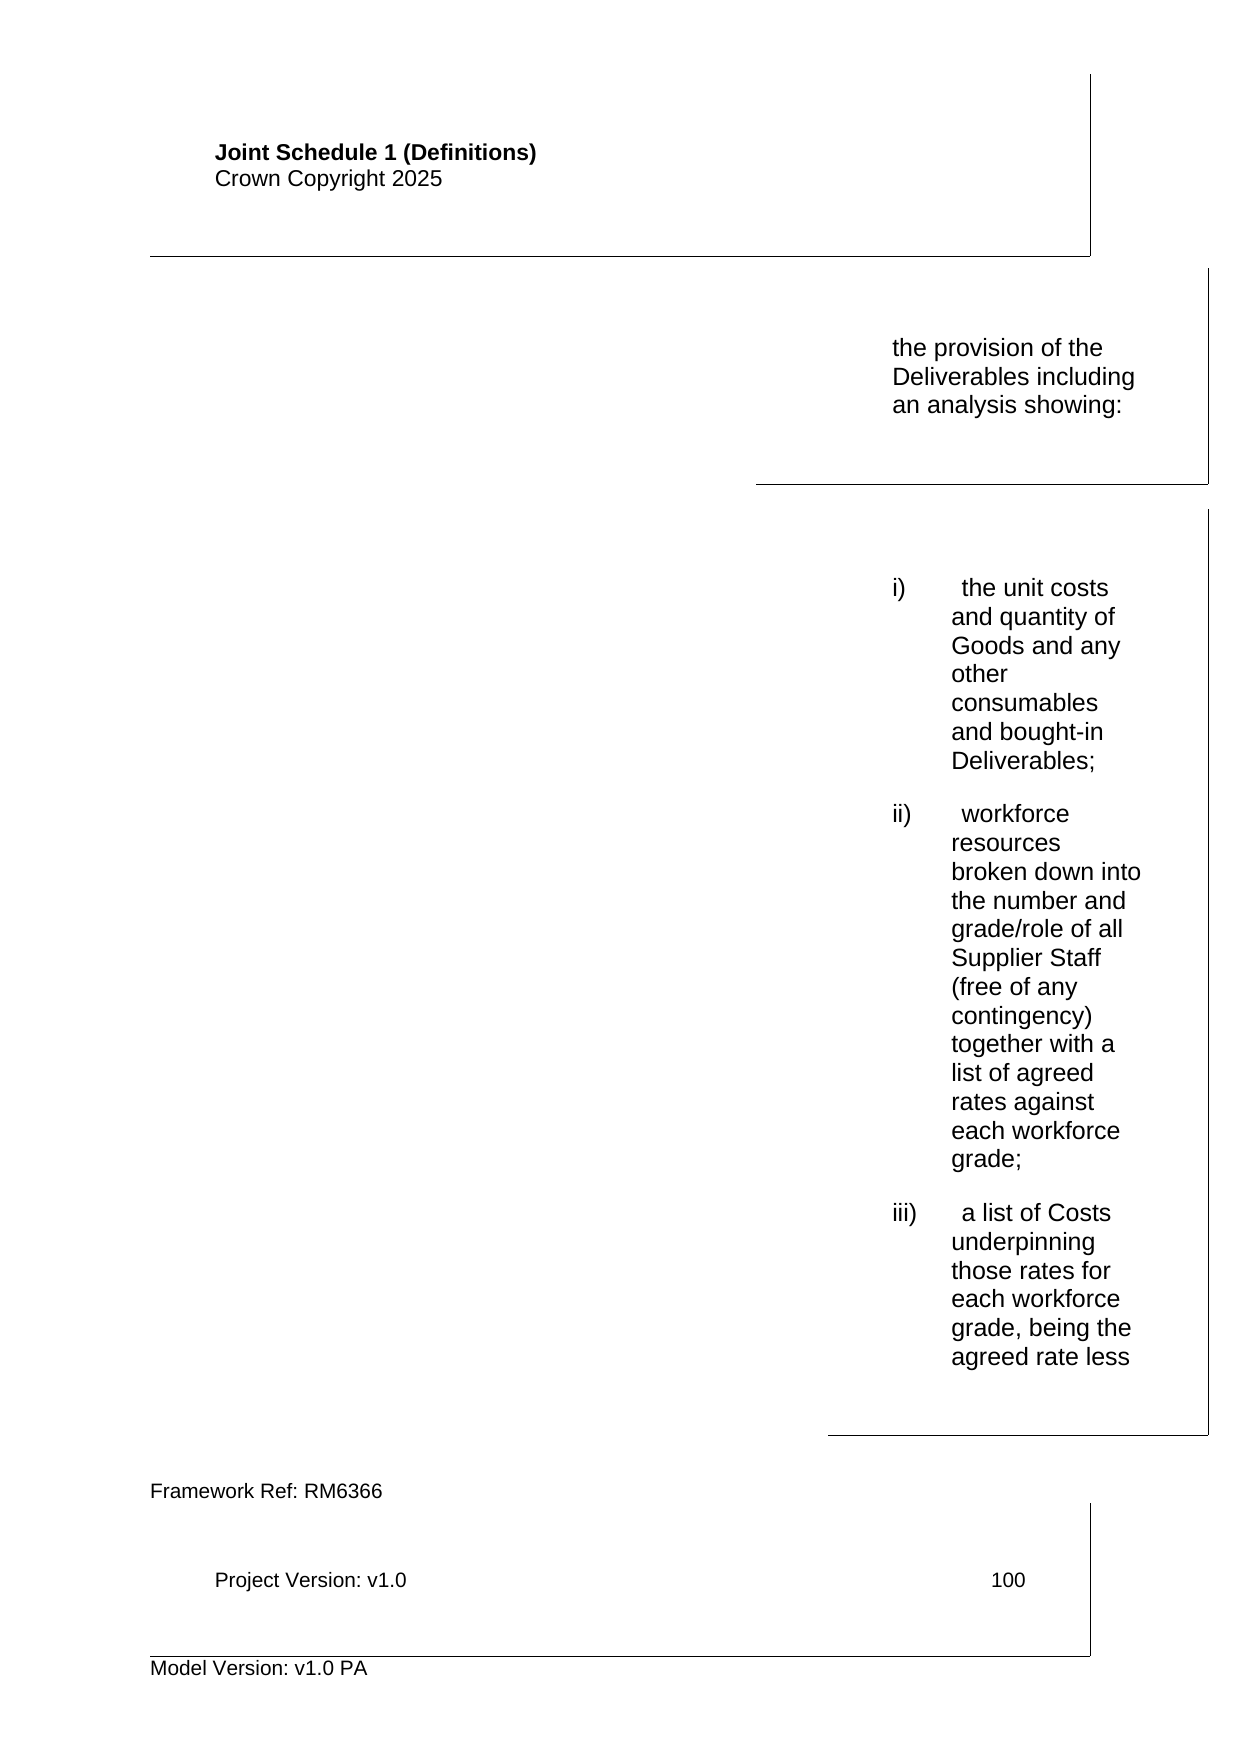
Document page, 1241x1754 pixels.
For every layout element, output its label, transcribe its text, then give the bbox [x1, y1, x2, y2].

table_cell the provision of the Deliverables including an analysis showing: the unit costs and quantity of Goods and any other consumables and bought-in Deliverables; workforce resources broken down into the number and grade/role of all Supplier Staff (free of any contingency) together with a list of agreed rates against each workforce grade; a list of Costs underpinning those rates for each workforce grade, being the agreed rate less [738, 256, 1208, 1435]
table_cell [268, 256, 738, 1435]
